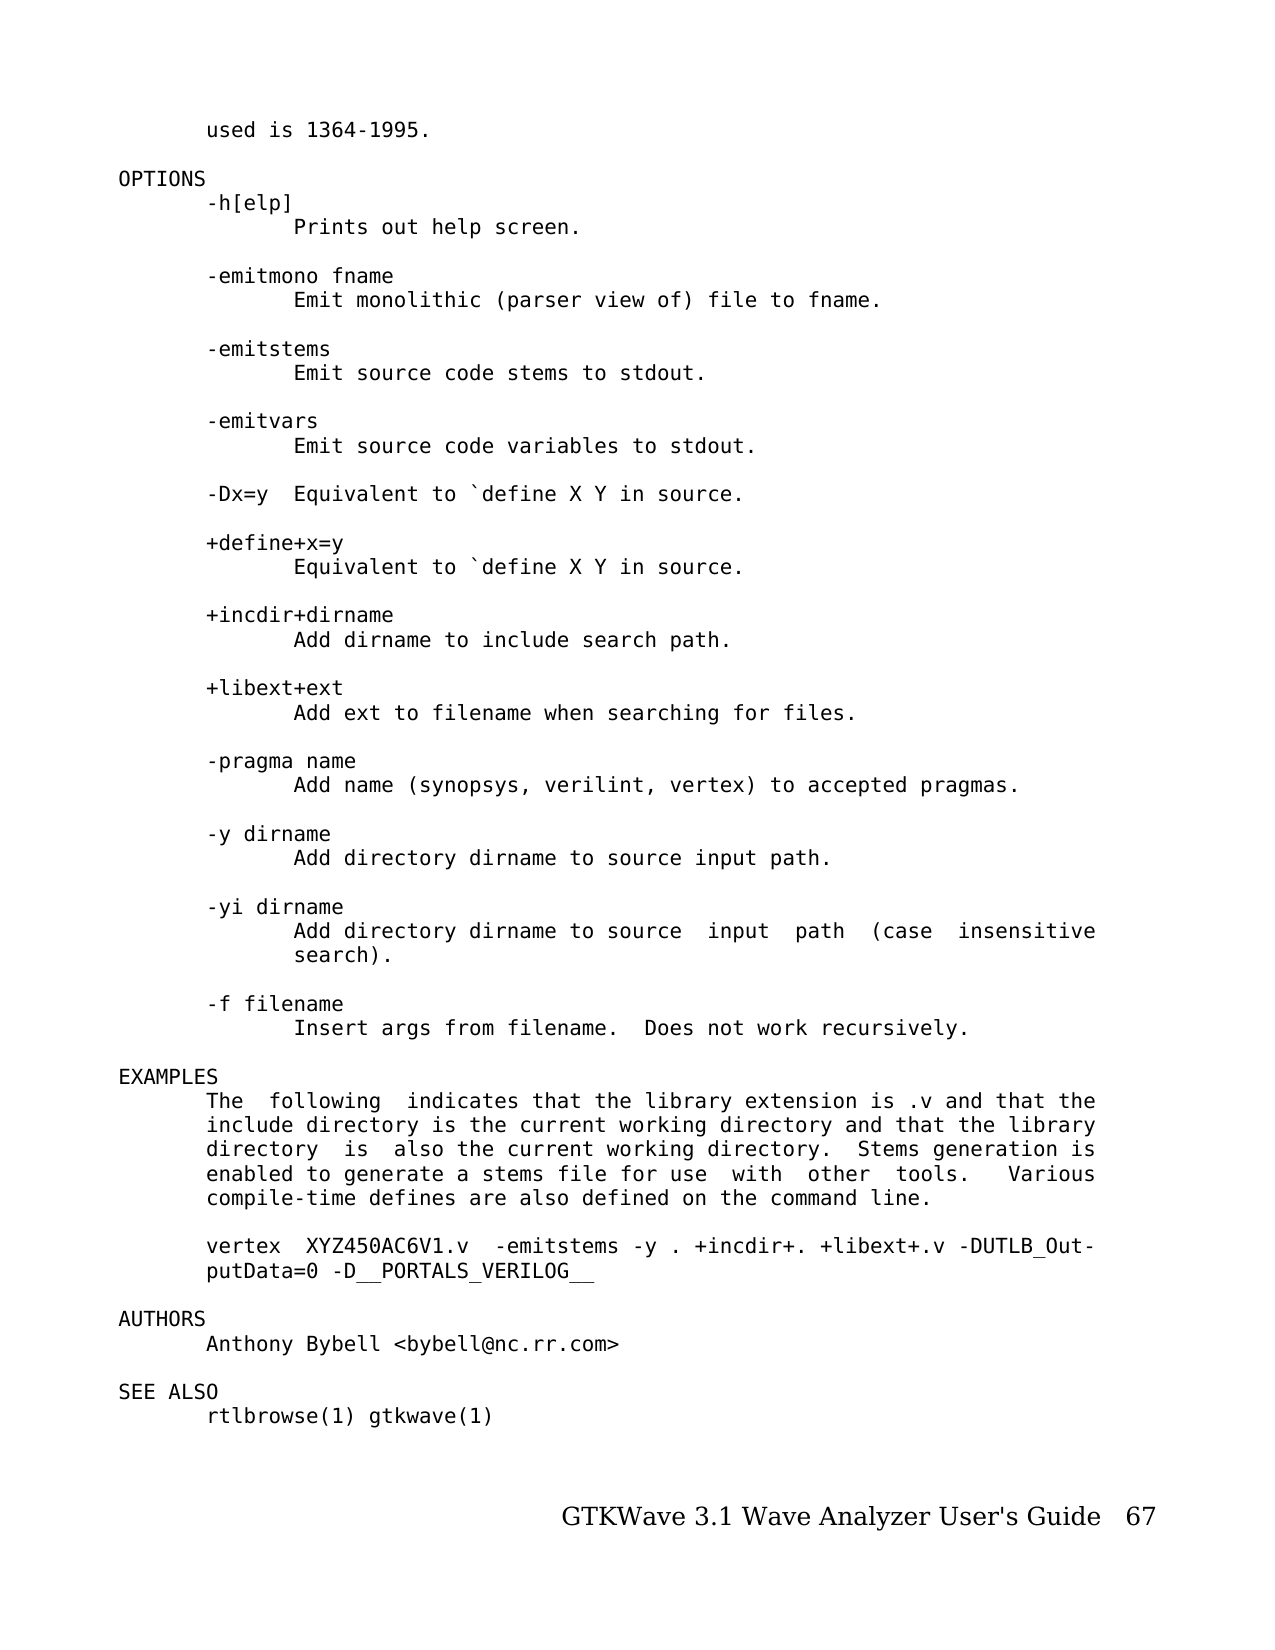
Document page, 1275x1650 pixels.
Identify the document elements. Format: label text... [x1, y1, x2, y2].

text -emitstems [118, 337, 1157, 361]
text putData=0 -D__PORTALS_VERILOG__ [118, 1259, 1157, 1283]
text enabled to generate a stems file for use with other tools. Various [118, 1162, 1157, 1186]
text The following indicates that the library extension is .v and that the [118, 1089, 1157, 1113]
text directory is also the current working directory. Stems generation is [118, 1137, 1157, 1162]
text Prints out help screen. [118, 215, 1157, 239]
text OPTIONS [118, 167, 1157, 191]
text +define+x=y [118, 531, 1157, 555]
text Add directory dirname to source input path (case insensitive [118, 919, 1157, 943]
text Equivalent to `define X Y in source. [118, 555, 1157, 579]
text rtlbrowse(1) gtkwave(1) [118, 1404, 1157, 1429]
text Anthony Bybell <bybell@nc.rr.com> [118, 1332, 1157, 1356]
text EXAMPLES [118, 1065, 1157, 1089]
text Emit source code stems to stdout. [118, 361, 1157, 385]
text search). [118, 943, 1157, 968]
text SEE ALSO [118, 1380, 1157, 1404]
text -h[elp] [118, 191, 1157, 215]
text -Dx=y Equivalent to `define X Y in source. [118, 482, 1157, 506]
text used is 1364-1995. [118, 118, 1157, 142]
text Emit source code variables to stdout. [118, 434, 1157, 458]
text Add directory dirname to source input path. [118, 846, 1157, 871]
text Insert args from filename. Does not work recursively. [118, 1016, 1157, 1040]
text Add ext to filename when searching for files. [118, 701, 1157, 725]
text +libext+ext [118, 676, 1157, 701]
text AUTHORS [118, 1307, 1157, 1332]
text Emit monolithic (parser view of) file to fname. [118, 288, 1157, 312]
text vertex XYZ450AC6V1.v -emitstems -y . +incdir+. +libext+.v -DUTLB_Out- [118, 1234, 1157, 1259]
text -emitmono fname [118, 264, 1157, 288]
text Add name (synopsys, verilint, vertex) to accepted pragmas. [118, 773, 1157, 798]
text Add dirname to include search path. [118, 628, 1157, 652]
text -pragma name [118, 749, 1157, 773]
text +incdir+dirname [118, 603, 1157, 628]
text compile-time defines are also defined on the command line. [118, 1186, 1157, 1210]
text -emitvars [118, 409, 1157, 434]
text -yi dirname [118, 895, 1157, 919]
text -f filename [118, 992, 1157, 1016]
text include directory is the current working directory and that the library [118, 1113, 1157, 1137]
text -y dirname [118, 822, 1157, 846]
